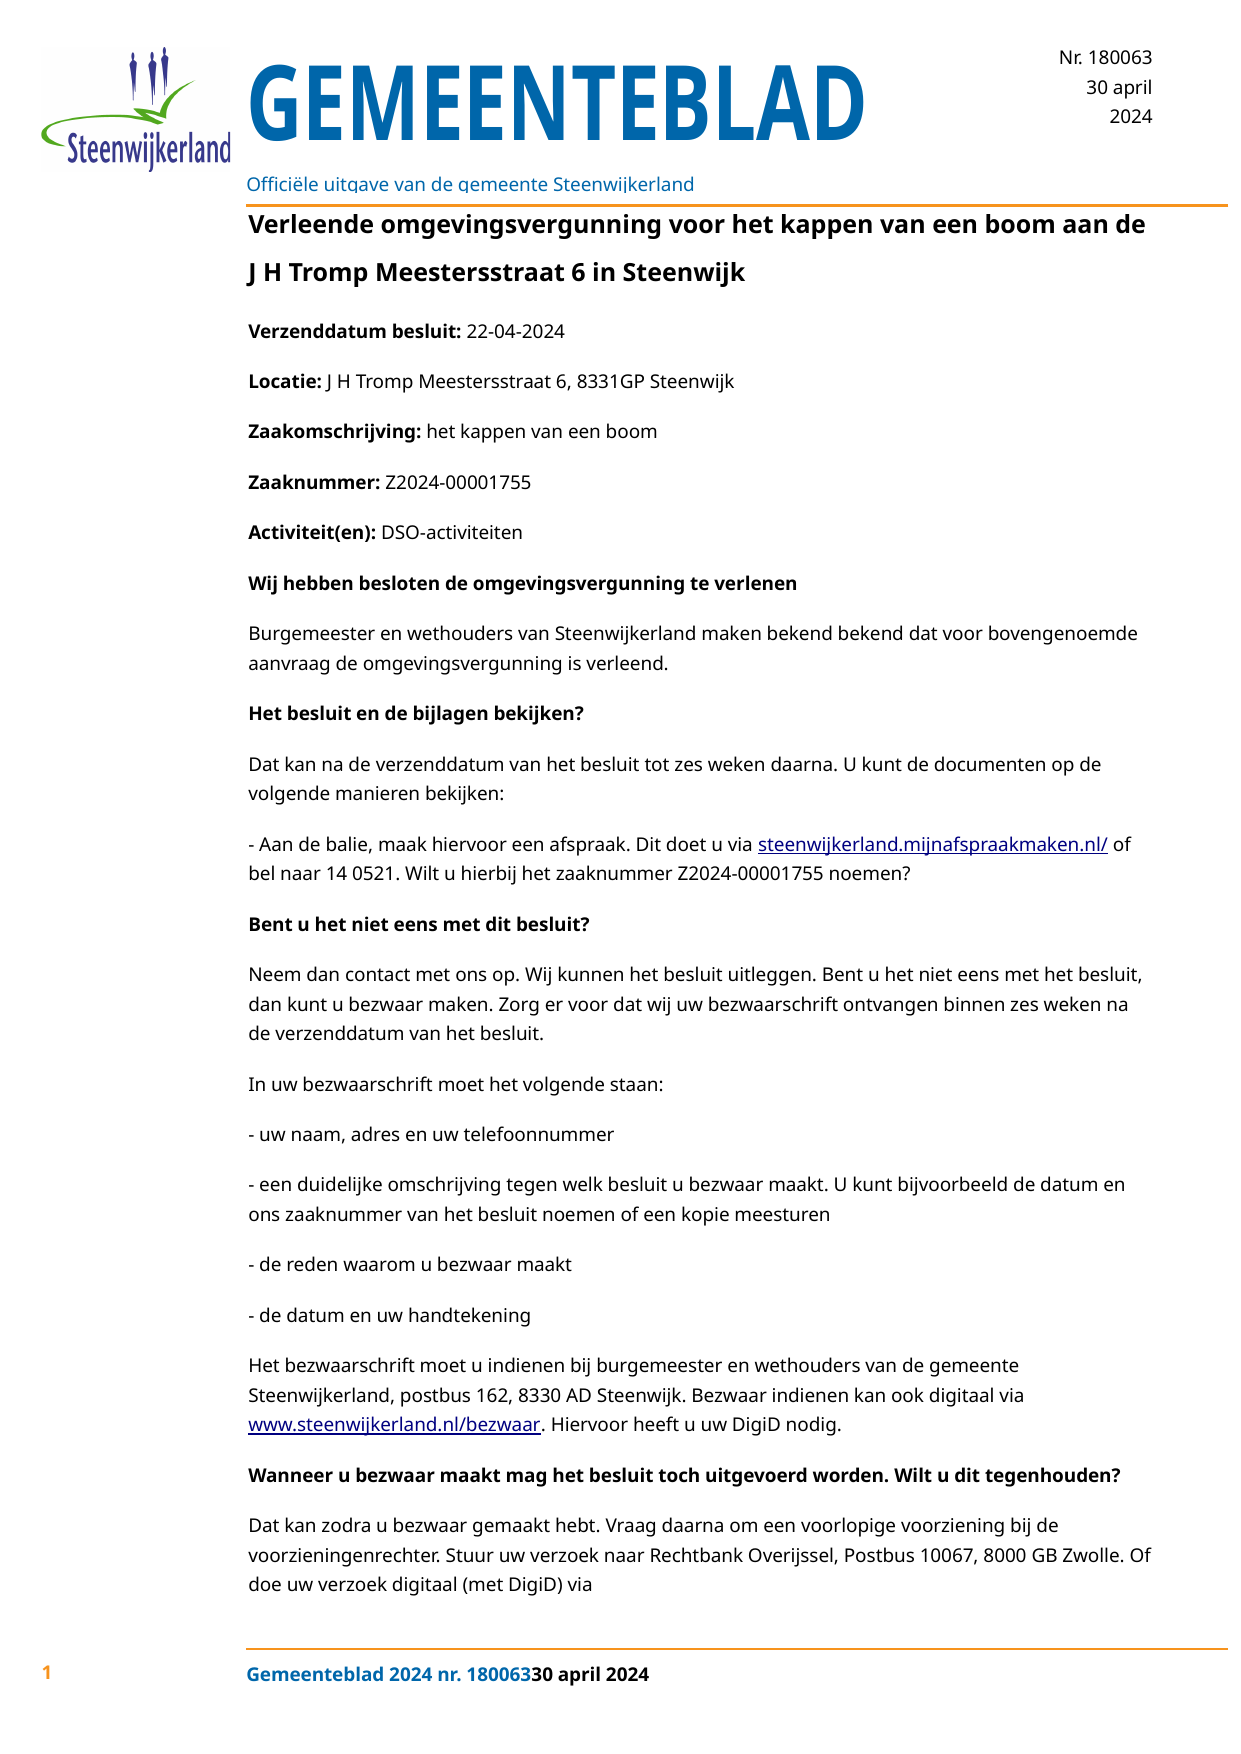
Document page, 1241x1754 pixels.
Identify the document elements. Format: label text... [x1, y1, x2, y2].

text - uw naam, adres en uw telefoonnummer [248, 1121, 1152, 1147]
text Neem dan contact met ons op. Wij kunnen het besluit uitleggen. Bent u het niet eens met het besluit, dan kunt u bezwaar maken. Zorg er voor dat wij uw bezwaarschrift ontvangen binnen zes weken na de verzenddatum van het besluit. [248, 961, 1152, 1046]
text - Aan de balie, maak hiervoor een afspraak. Dit doet u via steenwijkerland.mijnafspraakmaken.nl/ of bel naar 14 0521. Wilt u hierbij het zaaknummer Z2024-00001755 noemen? [248, 831, 1152, 886]
text Wanneer u bezwaar maakt mag het besluit toch uitgevoerd worden. Wilt u dit tegenhouden? [248, 1462, 1152, 1488]
text - een duidelijke omschrijving tegen welk besluit u bezwaar maakt. U kunt bijvoorbeeld de datum en ons zaaknummer van het besluit noemen of een kopie meesturen [248, 1172, 1152, 1227]
text Het besluit en de bijlagen bekijken? [248, 700, 1152, 726]
text Verleende omgevingsvergunning voor het kappen van een boom aan de J H Tromp Meestersstraat 6 in Steenwijk [248, 207, 1152, 288]
text Zaakomschrijving: het kappen van een boom [248, 419, 1152, 444]
text Locatie: J H Tromp Meestersstraat 6, 8331GP Steenwijk [248, 368, 1152, 394]
text Wij hebben besloten de omgevingsvergunning te verlenen [248, 570, 1152, 596]
text Het bezwaarschrift moet u indienen bij burgemeester en wethouders van de gemeente Steenwijkerland, postbus 162, 8330 AD Steenwijk. Bezwaar indienen kan ook digitaal via www.steenwijkerland.nl/bezwaar. Hiervoor heeft u uw DigiD nodig. [248, 1352, 1152, 1437]
text - de datum en uw handtekening [248, 1302, 1152, 1328]
picture [41, 47, 231, 172]
text Bent u het niet eens met dit besluit? [248, 911, 1152, 937]
text Activiteit(en): DSO-activiteiten [248, 519, 1152, 545]
text - de reden waarom u bezwaar maakt [248, 1252, 1152, 1277]
text Zaaknummer: Z2024-00001755 [248, 469, 1152, 495]
text Burgemeester en wethouders van Steenwijkerland maken bekend bekend dat voor bovengenoemde aanvraag de omgevingsvergunning is verleend. [248, 620, 1152, 676]
text Verzenddatum besluit: 22-04-2024 [248, 318, 1152, 344]
text Dat kan na de verzenddatum van het besluit tot zes weken daarna. U kunt de documenten op de volgende manieren bekijken: [248, 751, 1152, 806]
text In uw bezwaarschrift moet het volgende staan: [248, 1071, 1152, 1097]
text Dat kan zodra u bezwaar gemaakt hebt. Vraag daarna om een voorlopige voorziening bij de voorzieningenrechter. Stuur uw verzoek naar Rechtbank Overijssel, Postbus 10067, 8000 GB Zwolle. Of doe uw verzoek digitaal (met DigiD) via [248, 1512, 1152, 1597]
